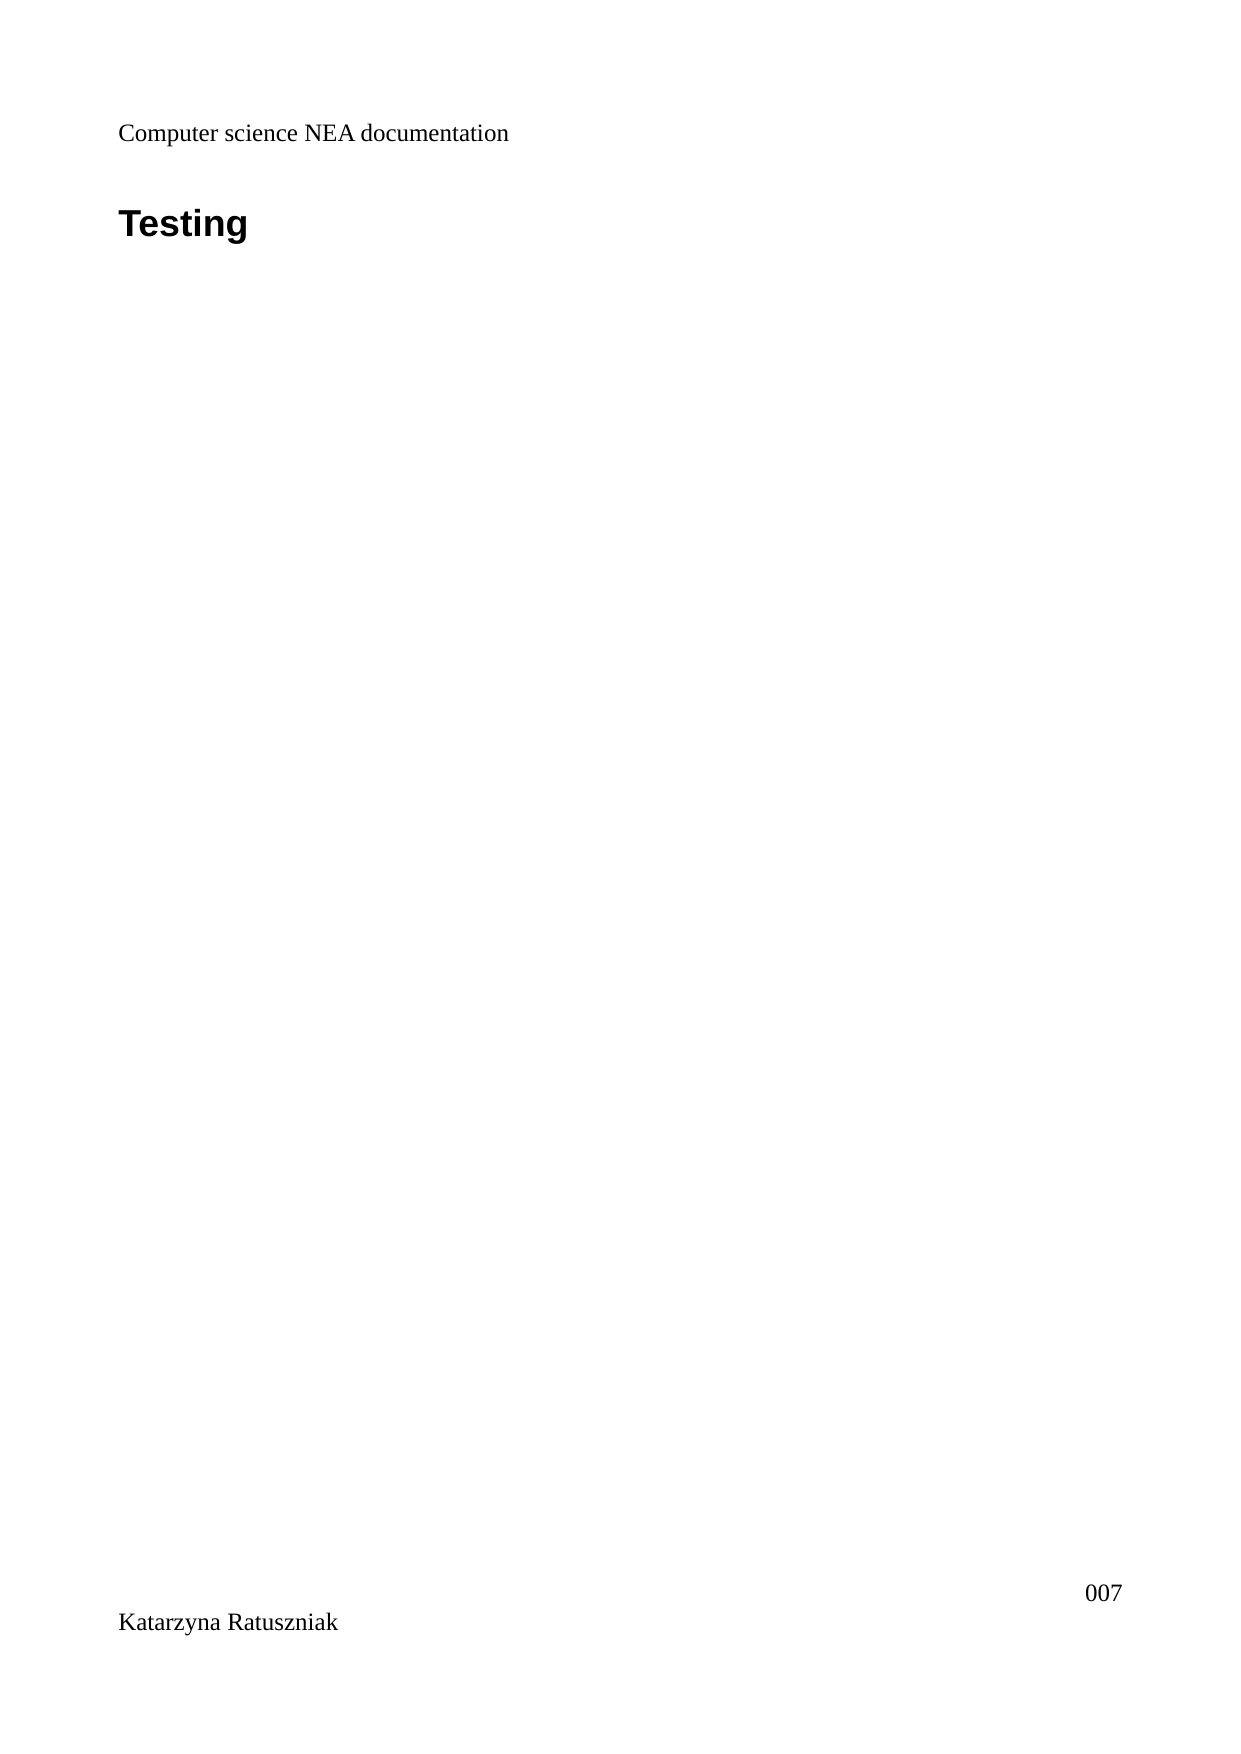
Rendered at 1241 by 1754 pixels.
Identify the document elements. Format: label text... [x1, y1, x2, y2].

subtitle Testing [118, 201, 1122, 244]
